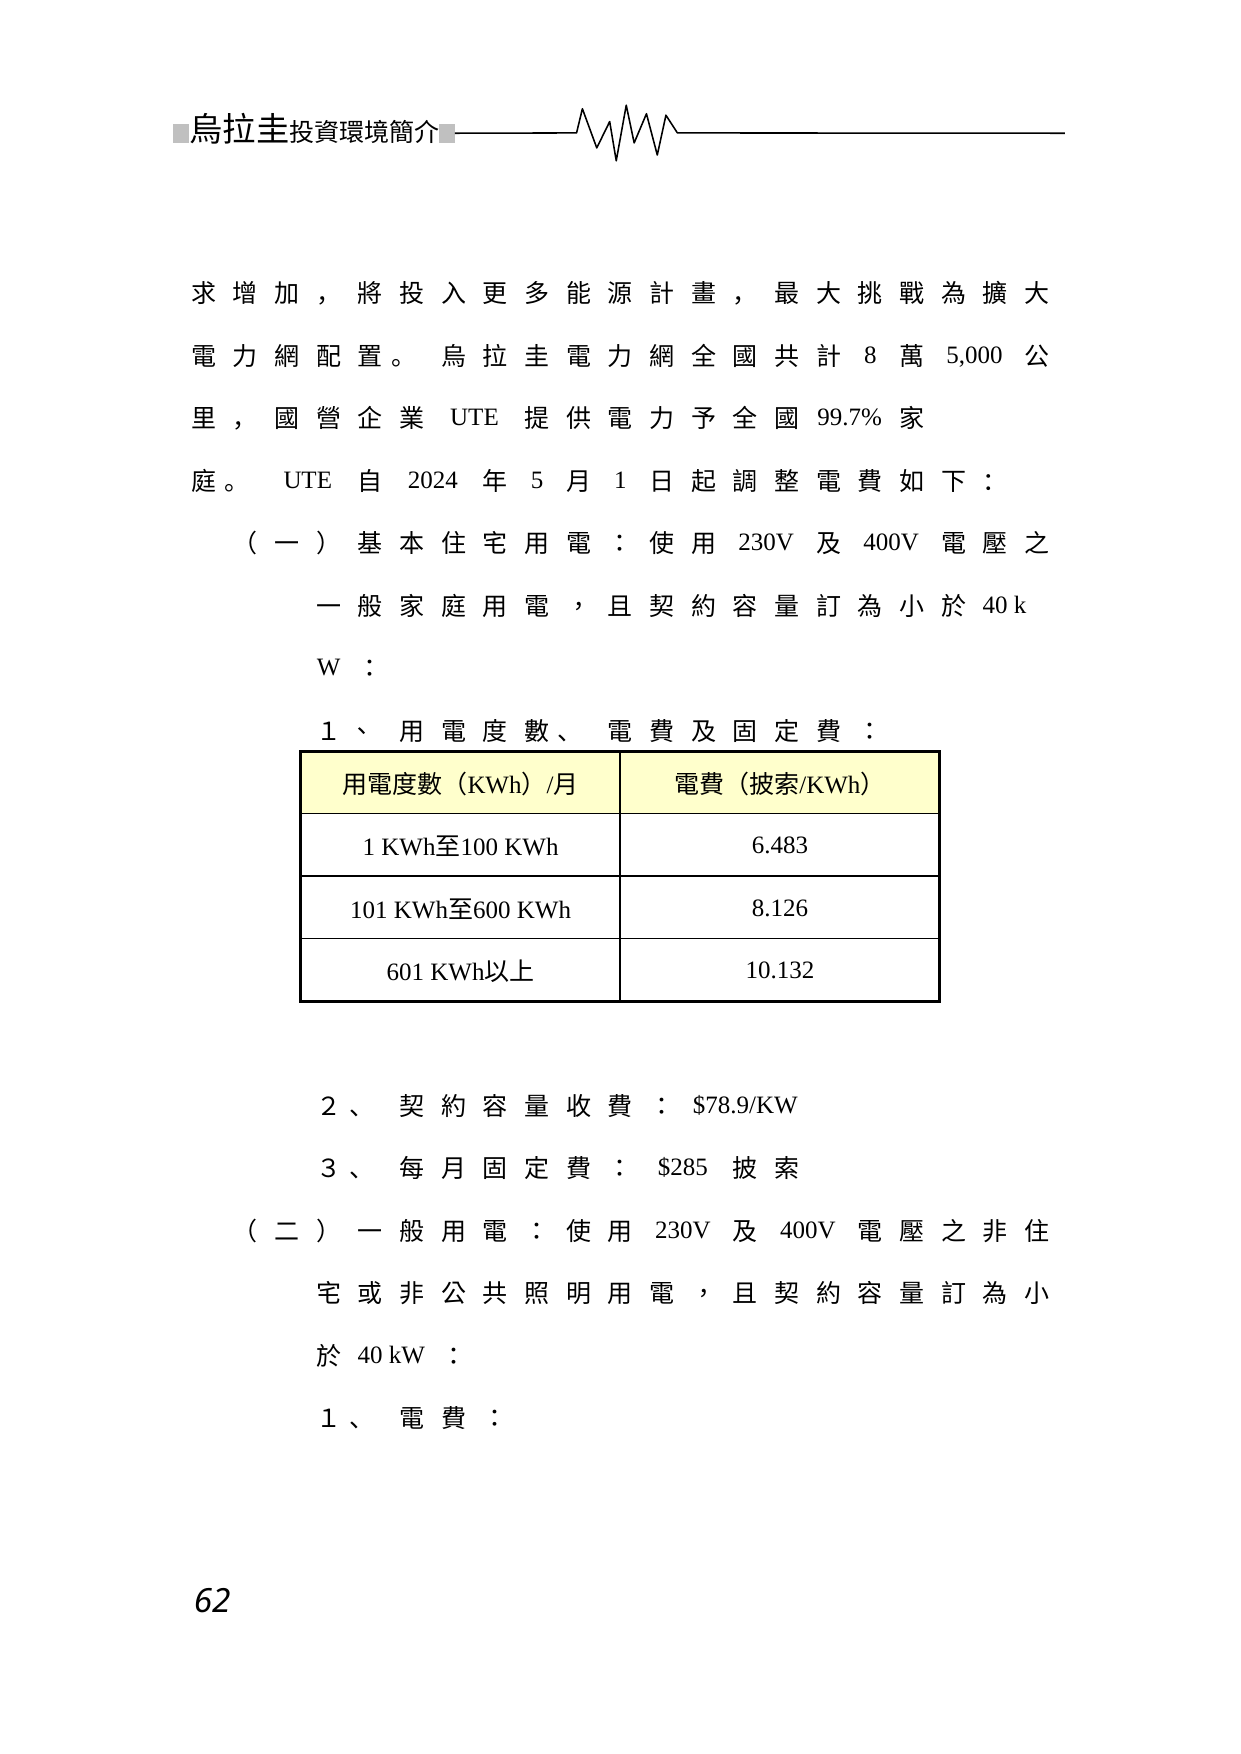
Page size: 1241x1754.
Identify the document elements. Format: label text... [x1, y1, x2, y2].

text １、用電度數、電費及固定費： [281, 688, 1058, 750]
table_header 用電度數（KWh）/月 [302, 753, 619, 813]
table_header 電費（披索/KWh） [621, 753, 938, 813]
table_cell 10.132 [621, 939, 938, 1000]
table_cell 101 KWh至600 KWh [302, 877, 619, 938]
text 求增加，將投入更多能源計畫，最大挑戰為擴大電力網配置。烏拉圭電力網全國共計8萬5,000公里，國營企業UTE提供電力予全國99.7%家庭。UTE自2024年5月1日起調整電費如下： [183, 250, 1058, 500]
text ２、契約容量收費：$78.9/KW [281, 1063, 1058, 1125]
table_cell 601 KWh以上 [302, 939, 619, 1000]
text １、電費： [281, 1375, 1058, 1438]
table_cell 1 KWh至100 KWh [302, 814, 619, 875]
text （一）基本住宅用電：使用230V及400V電壓之一般家庭用電，且契約容量訂為小於40 kW： [207, 500, 1058, 688]
table_cell 8.126 [621, 877, 938, 938]
text （二）一般用電：使用230V及400V電壓之非住宅或非公共照明用電，且契約容量訂為小於40 kW： [207, 1188, 1058, 1375]
text ３、每月固定費：$285披索 [281, 1125, 1058, 1188]
table_cell 6.483 [621, 814, 938, 875]
